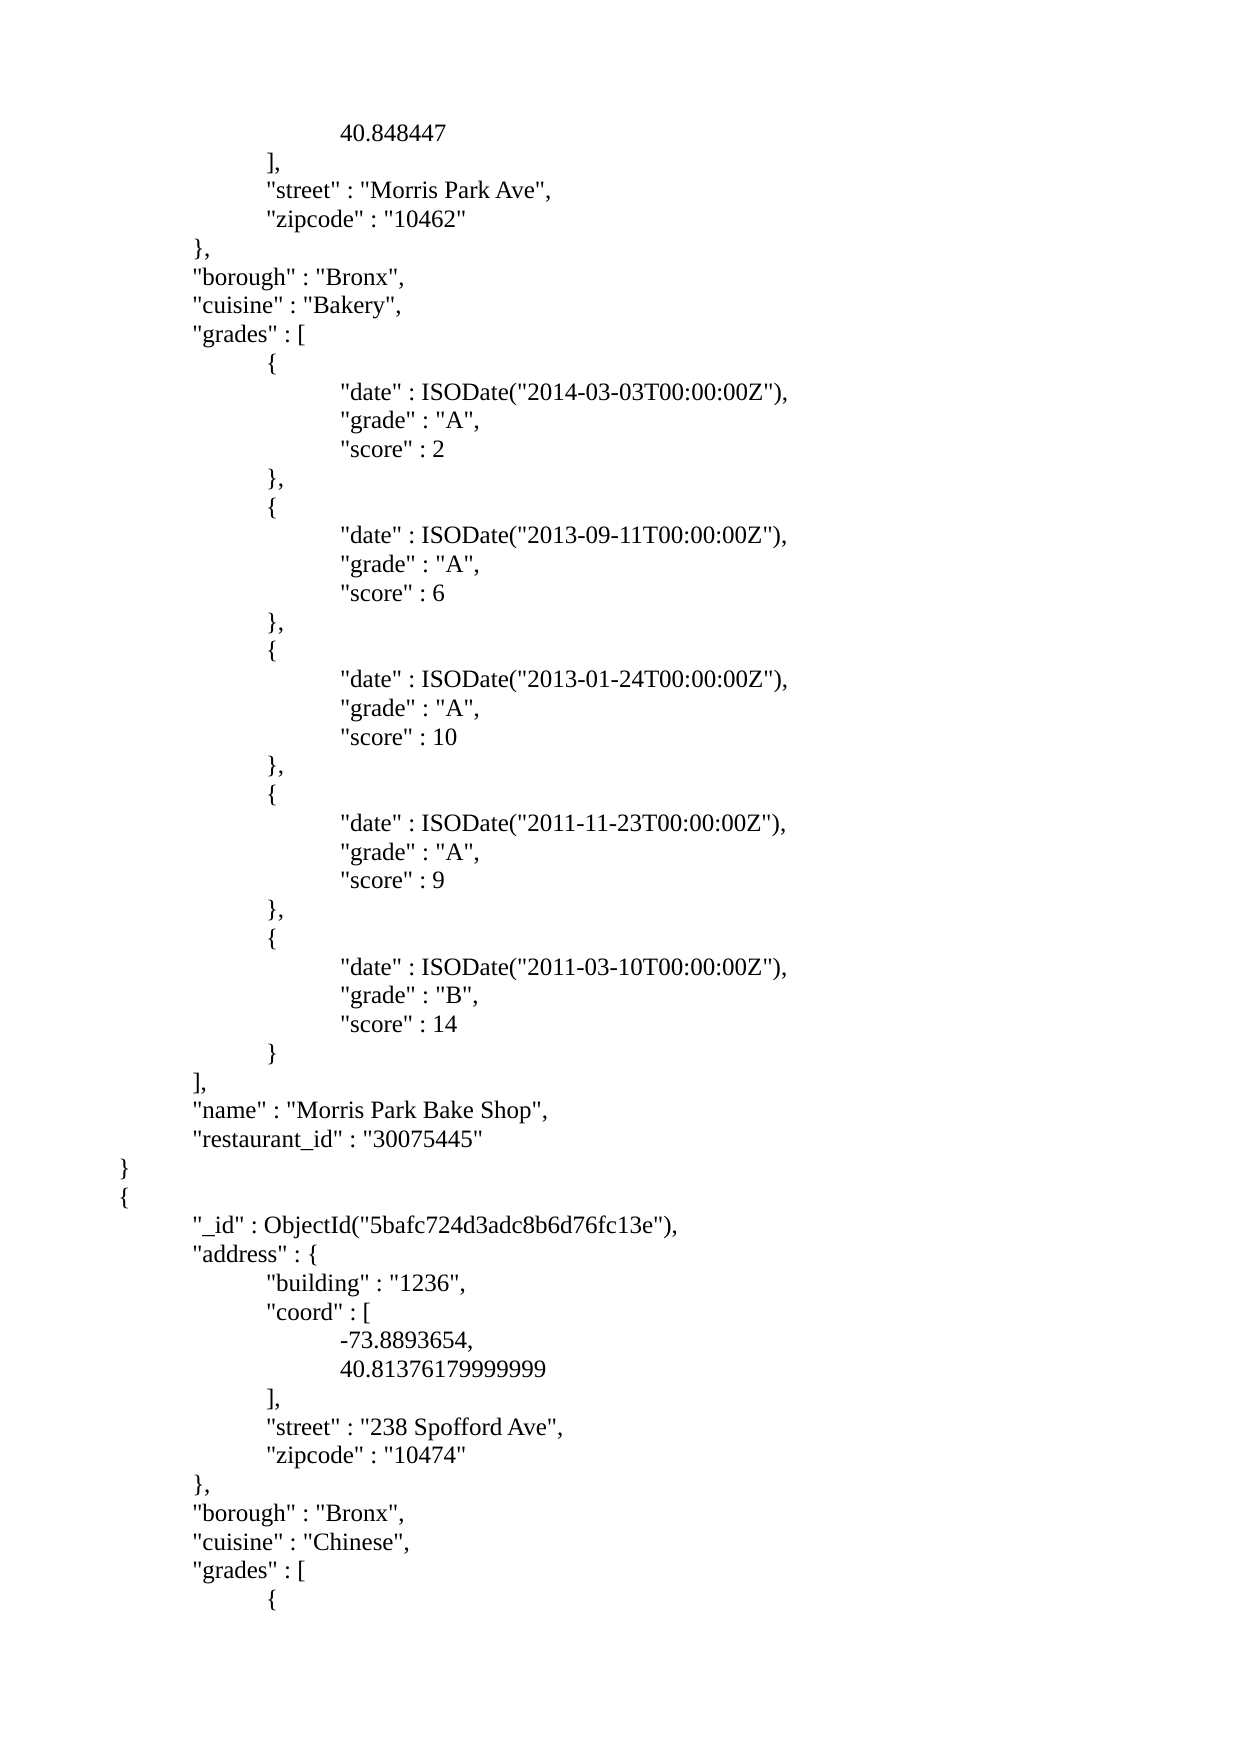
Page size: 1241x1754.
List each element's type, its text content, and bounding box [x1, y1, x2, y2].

text ], [118, 1067, 1122, 1096]
text "score" : 2 [118, 434, 1122, 463]
text 40.81376179999999 [118, 1354, 1122, 1383]
text "zipcode" : "10474" [118, 1441, 1122, 1469]
text "zipcode" : "10462" [118, 204, 1122, 233]
text "cuisine" : "Chinese", [118, 1527, 1122, 1556]
text ], [118, 147, 1122, 176]
text { [118, 923, 1122, 952]
text "address" : { [118, 1239, 1122, 1268]
text }, [118, 751, 1122, 779]
text }, [118, 1469, 1122, 1498]
text }, [118, 233, 1122, 262]
text "building" : "1236", [118, 1268, 1122, 1297]
text } [118, 1153, 1122, 1182]
text }, [118, 894, 1122, 923]
text "name" : "Morris Park Bake Shop", [118, 1096, 1122, 1124]
text "date" : ISODate("2014-03-03T00:00:00Z"), [118, 377, 1122, 406]
text "grade" : "A", [118, 406, 1122, 434]
text "date" : ISODate("2013-09-11T00:00:00Z"), [118, 521, 1122, 549]
text { [118, 1182, 1122, 1211]
text } [118, 1038, 1122, 1067]
text "grade" : "B", [118, 981, 1122, 1009]
text "grade" : "A", [118, 693, 1122, 722]
text "grade" : "A", [118, 837, 1122, 866]
text { [118, 636, 1122, 664]
text "_id" : ObjectId("5bafc724d3adc8b6d76fc13e"), [118, 1211, 1122, 1239]
text "date" : ISODate("2011-03-10T00:00:00Z"), [118, 952, 1122, 981]
text "restaurant_id" : "30075445" [118, 1124, 1122, 1153]
text "date" : ISODate("2013-01-24T00:00:00Z"), [118, 664, 1122, 693]
text "street" : "238 Spofford Ave", [118, 1412, 1122, 1441]
text "coord" : [ [118, 1297, 1122, 1326]
text "street" : "Morris Park Ave", [118, 176, 1122, 204]
text { [118, 779, 1122, 808]
text { [118, 348, 1122, 377]
text "score" : 9 [118, 866, 1122, 894]
text "score" : 14 [118, 1009, 1122, 1038]
text "score" : 6 [118, 578, 1122, 607]
text "grades" : [ [118, 1556, 1122, 1584]
text "score" : 10 [118, 722, 1122, 751]
text "cuisine" : "Bakery", [118, 291, 1122, 319]
text }, [118, 607, 1122, 636]
text "borough" : "Bronx", [118, 262, 1122, 291]
text "grades" : [ [118, 319, 1122, 348]
text { [118, 492, 1122, 521]
text "grade" : "A", [118, 549, 1122, 578]
text 40.848447 [118, 118, 1122, 147]
text "date" : ISODate("2011-11-23T00:00:00Z"), [118, 808, 1122, 837]
text -73.8893654, [118, 1326, 1122, 1354]
text ], [118, 1383, 1122, 1412]
text }, [118, 463, 1122, 492]
text { [118, 1584, 1122, 1613]
text "borough" : "Bronx", [118, 1498, 1122, 1527]
